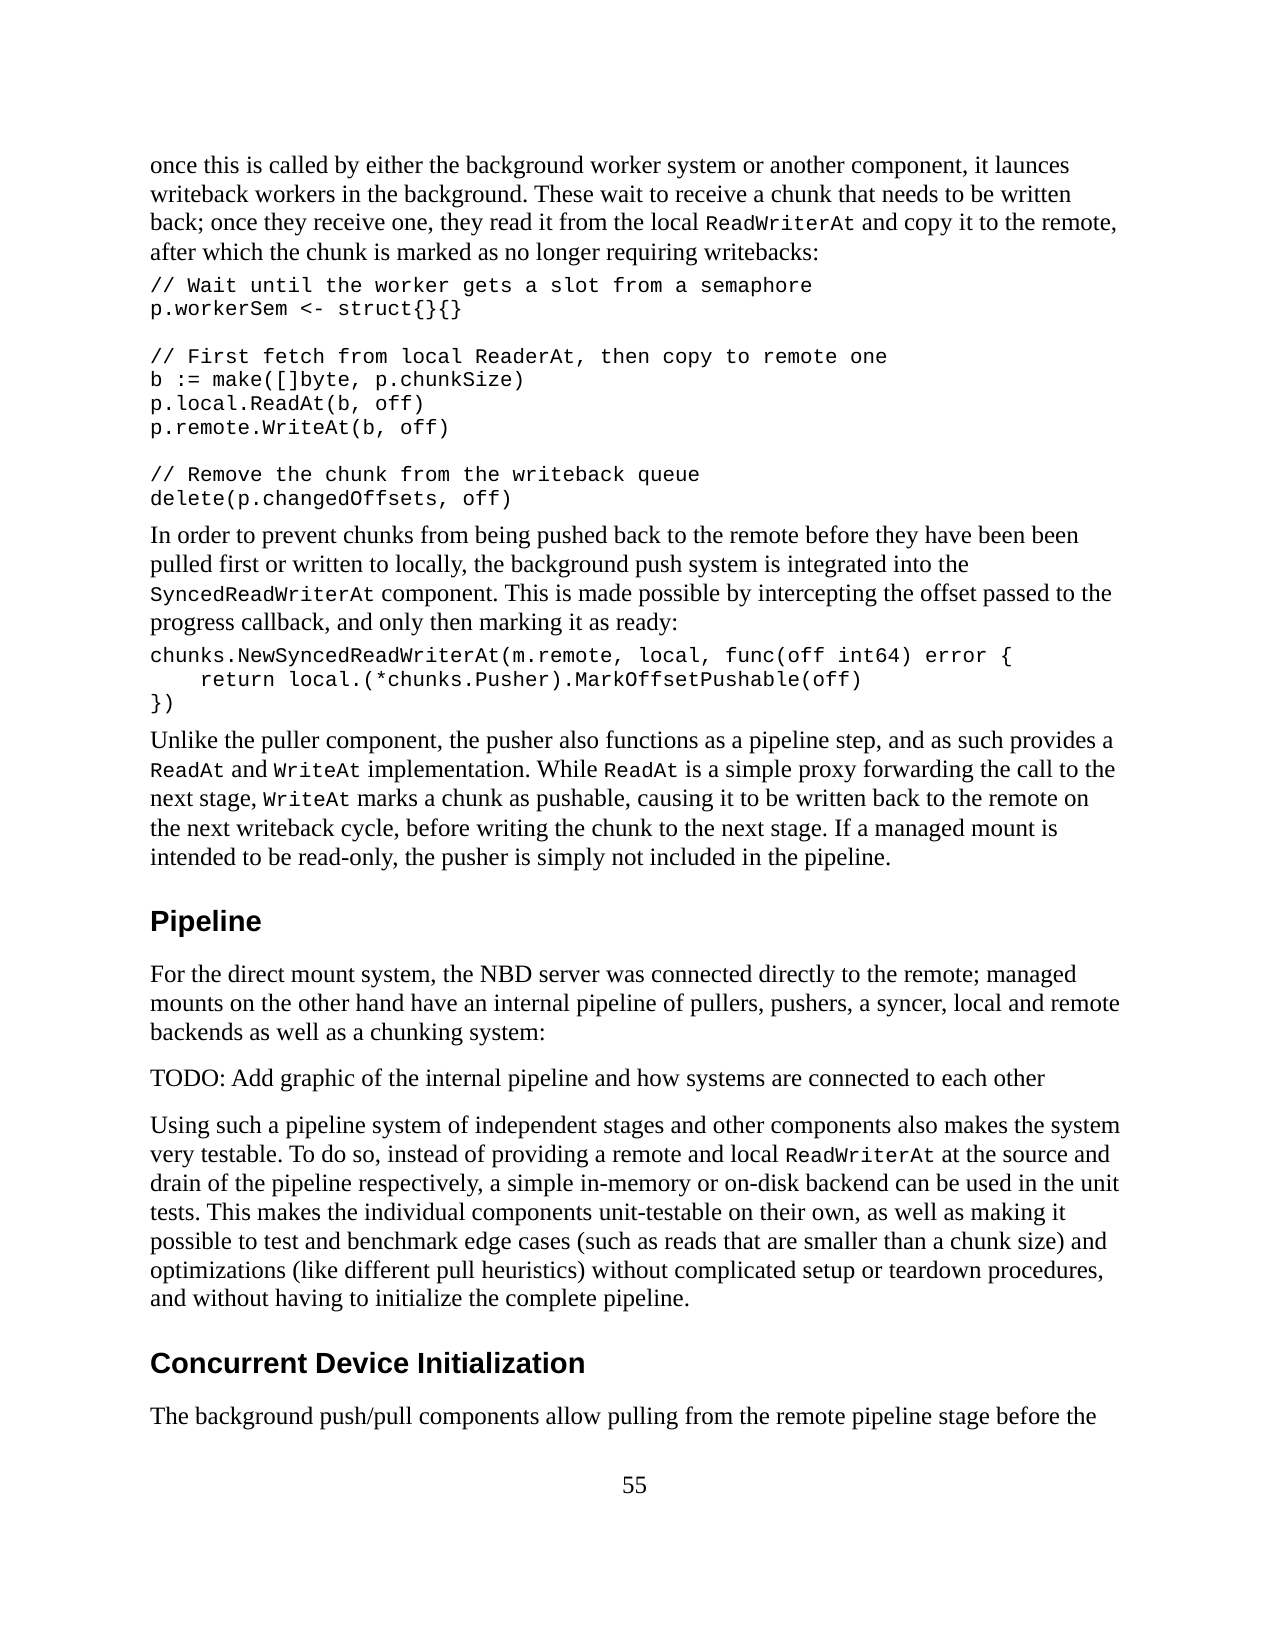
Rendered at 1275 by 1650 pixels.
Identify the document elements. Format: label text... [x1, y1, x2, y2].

text b := make([]byte, p.chunkSize) [150, 369, 1125, 393]
subtitle Pipeline [150, 904, 1125, 938]
text TODO: Add graphic of the internal pipeline and how systems are connected to each other [150, 1063, 1125, 1092]
text Unlike the puller component, the pusher also functions as a pipeline step, and as such provides a ReadAt and WriteAt implementation. While ReadAt is a simple proxy forwarding the call to the next stage, WriteAt marks a chunk as pushable, causing it to be written back to the remote on the next writeback cycle, before writing the chunk to the next stage. If a managed mount is intended to be read-only, the pusher is simply not included in the pipeline. [150, 725, 1125, 870]
text Using such a pipeline system of independent stages and other components also makes the system very testable. To do so, instead of providing a remote and local ReadWriterAt at the source and drain of the pipeline respectively, a simple in-memory or on-disk backend can be used in the unit tests. This makes the individual components unit-testable on their own, as well as making it possible to test and benchmark edge cases (such as reads that are smaller than a chunk size) and optimizations (like different pull heuristics) without complicated setup or teardown procedures, and without having to initialize the complete pipeline. [150, 1110, 1125, 1312]
subtitle Concurrent Device Initialization [150, 1346, 1125, 1380]
text // Wait until the worker gets a slot from a semaphore [150, 275, 1125, 298]
text p.remote.WriteAt(b, off) [150, 417, 1125, 440]
text The background push/pull components allow pulling from the remote pipeline stage before the [150, 1401, 1125, 1430]
text delete(p.changedOffsets, off) [150, 488, 1125, 511]
text // First fetch from local ReaderAt, then copy to remote one [150, 346, 1125, 369]
text chunks.NewSyncedReadWriterAt(m.remote, local, func(off int64) error { [150, 645, 1125, 669]
text p.local.ReadAt(b, off) [150, 393, 1125, 417]
text return local.(*chunks.Pusher).MarkOffsetPushable(off) [150, 669, 1125, 692]
text For the direct mount system, the NBD server was connected directly to the remote; managed mounts on the other hand have an internal pipeline of pullers, pushers, a syncer, local and remote backends as well as a chunking system: [150, 959, 1125, 1046]
text In order to prevent chunks from being pushed back to the remote before they have been been pulled first or written to locally, the background push system is integrated into the SyncedReadWriterAt component. This is made possible by intercepting the offset passed to the progress callback, and only then marking it as ready: [150, 520, 1125, 636]
text p.workerSem <- struct{}{} [150, 298, 1125, 322]
text }) [150, 692, 1125, 716]
text once this is called by either the background worker system or another component, it launces writeback workers in the background. These wait to receive a chunk that needs to be written back; once they receive one, they read it from the local ReadWriterAt and copy it to the remote, after which the chunk is marked as no longer requiring writebacks: [150, 150, 1125, 266]
text // Remove the chunk from the writeback queue [150, 464, 1125, 488]
